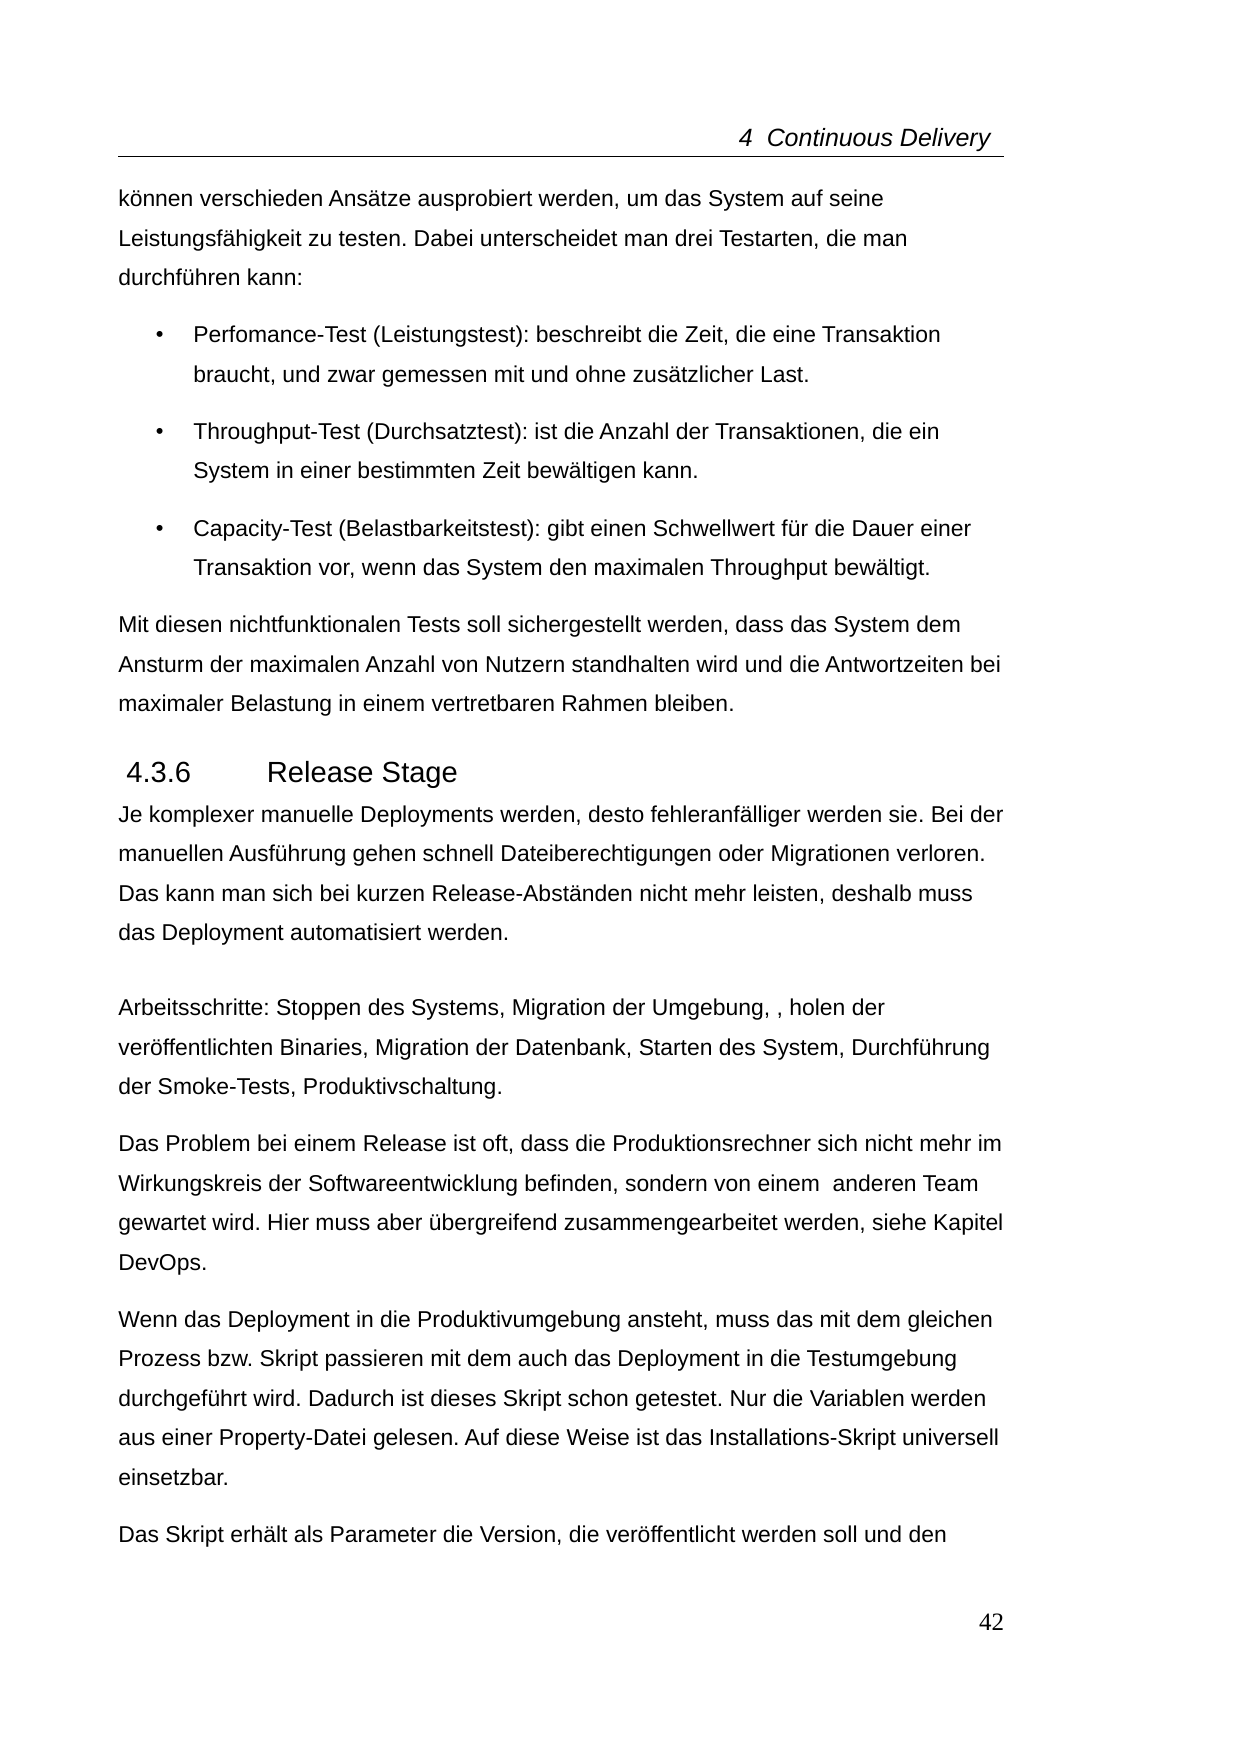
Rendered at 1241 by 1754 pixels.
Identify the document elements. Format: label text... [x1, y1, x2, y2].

list Throughput-Test (Durchsatztest): ist die Anzahl der Transaktionen, die ein System in einer bestimmten Zeit bewältigen kann. [156, 418, 1004, 484]
text Je komplexer manuelle Deployments werden, desto fehleranfälliger werden sie. Bei der manuellen Ausführung gehen schnell Dateiberechtigungen oder Migrationen verloren. Das kann man sich bei kurzen Release-Abständen nicht mehr leisten, deshalb muss das Deployment automatisiert werden. [118, 801, 1004, 946]
text Arbeitsschritte: Stoppen des Systems, Migration der Umgebung, , holen der veröffentlichten Binaries, Migration der Datenbank, Starten des System, Durchführung der Smoke-Tests, Produktivschaltung. [118, 994, 1004, 1099]
text Das Problem bei einem Release ist oft, dass die Produktionsrechner sich nicht mehr im Wirkungskreis der Softwareentwicklung befinden, sondern von einem anderen Team gewartet wird. Hier muss aber übergreifend zusammengearbeitet werden, siehe Kapitel DevOps. [118, 1130, 1004, 1275]
text Wenn das Deployment in die Produktivumgebung ansteht, muss das mit dem gleichen Prozess bzw. Skript passieren mit dem auch das Deployment in die Testumgebung durchgeführt wird. Dadurch ist dieses Skript schon getestet. Nur die Variablen werden aus einer Property-Datei gelesen. Auf diese Weise ist das Installations-Skript universell einsetzbar. [118, 1306, 1004, 1490]
subtitle Release Stage [118, 755, 1004, 788]
text können verschieden Ansätze ausprobiert werden, um das System auf seine Leistungsfähigkeit zu testen. Dabei unterscheidet man drei Testarten, die man durchführen kann: [118, 185, 1004, 291]
text Das Skript erhält als Parameter die Version, die veröffentlicht werden soll und den [118, 1521, 1004, 1547]
text Mit diesen nichtfunktionalen Tests soll sichergestellt werden, dass das System dem Ansturm der maximalen Anzahl von Nutzern standhalten wird und die Antwortzeiten bei maximaler Belastung in einem vertretbaren Rahmen bleiben. [118, 611, 1004, 717]
list Capacity-Test (Belastbarkeitstest): gibt einen Schwellwert für die Dauer einer Transaktion vor, wenn das System den maximalen Throughput bewältigt. [156, 515, 1004, 581]
list Perfomance-Test (Leistungstest): beschreibt die Zeit, die eine Transaktion braucht, und zwar gemessen mit und ohne zusätzlicher Last. [156, 321, 1004, 387]
